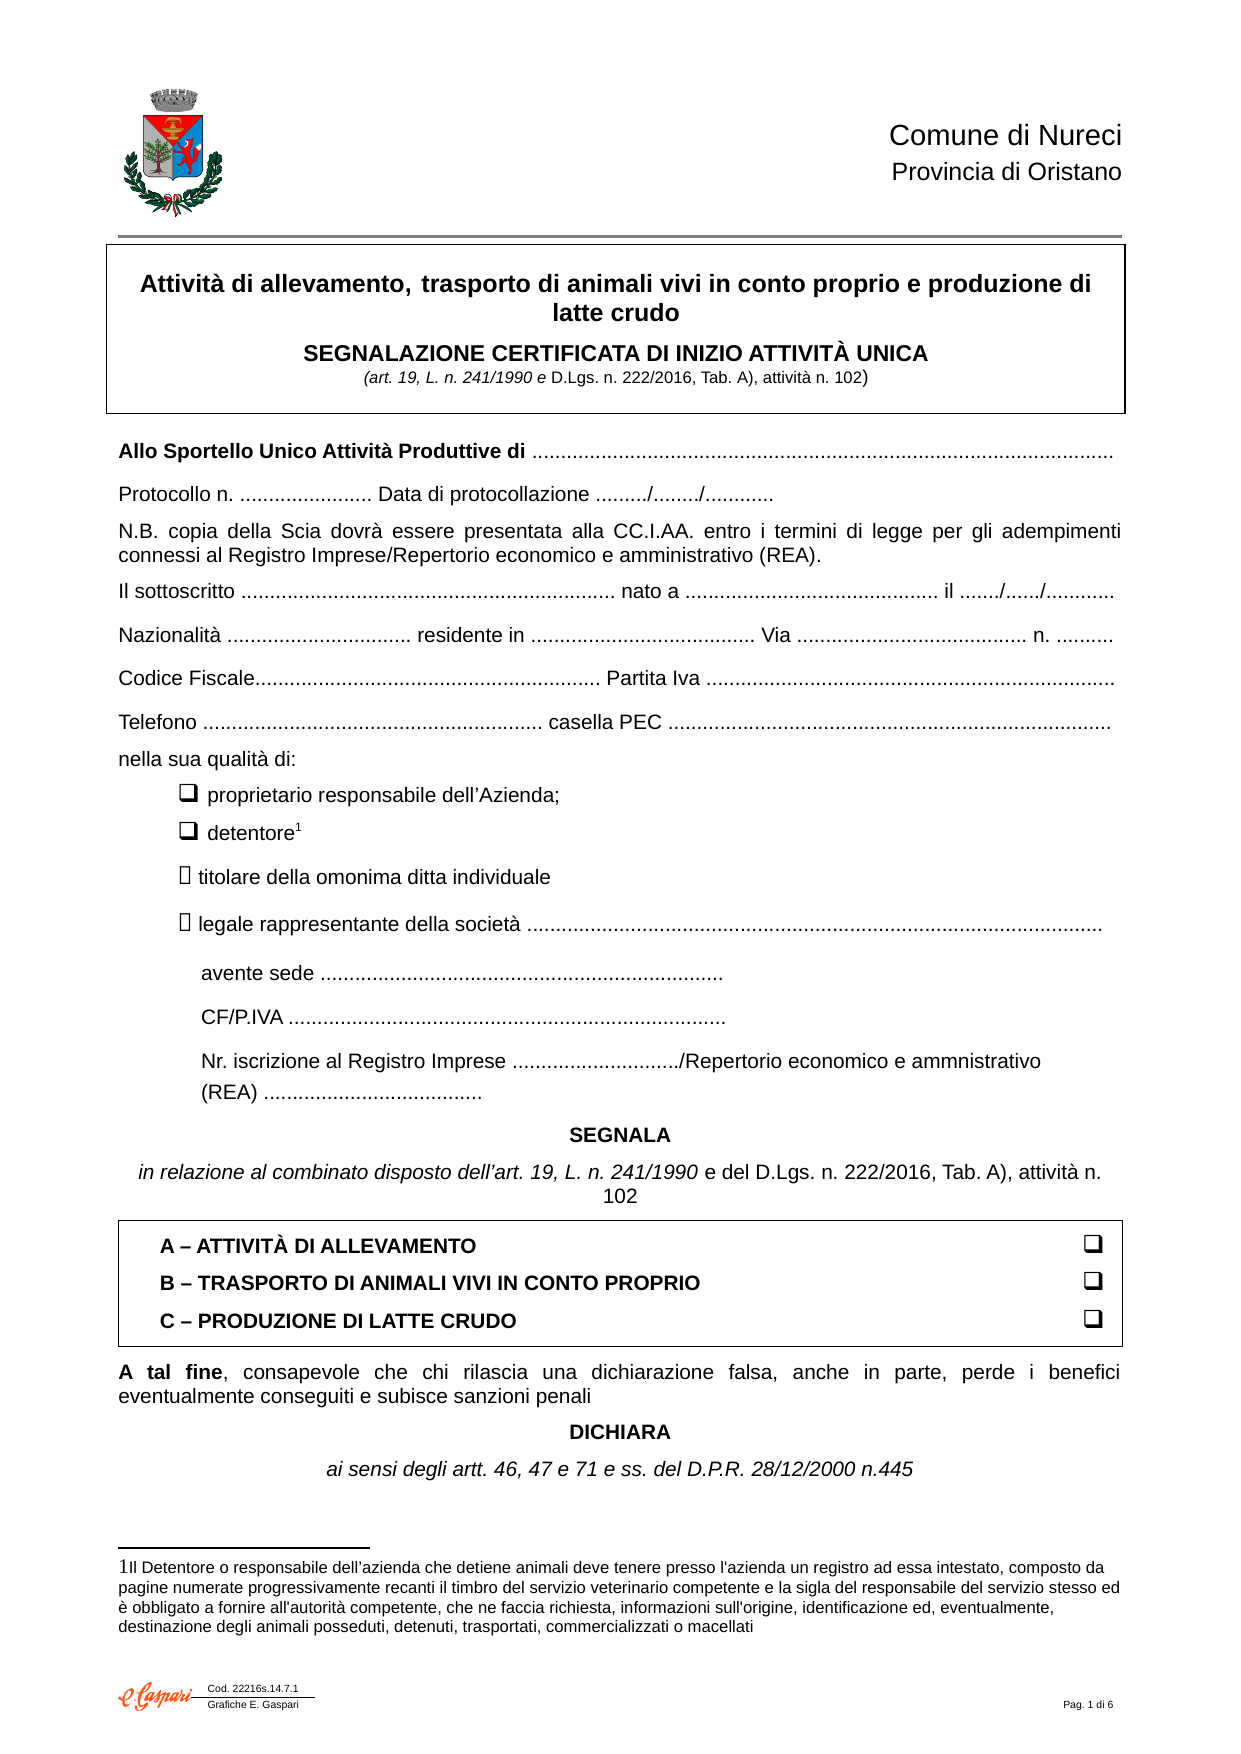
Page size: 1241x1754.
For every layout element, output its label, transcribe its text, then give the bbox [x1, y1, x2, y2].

text Protocollo n. ....................... Data di protocollazione ........./......../............ [118, 482, 1122, 506]
text  proprietario responsabile dell’Azienda; [177, 783, 1122, 808]
text A tal fine, consapevole che chi rilascia una dichiarazione falsa, anche in parte, perde i benefici eventualmente conseguiti e subisce sanzioni penali [118, 1360, 1122, 1408]
picture [204, 152, 224, 157]
picture [118, 1682, 192, 1711]
text Il sottoscritto ................................................................. nato a ............................................ il ......./....../............ [118, 579, 1122, 603]
text Telefono ........................................................... casella PEC ............................................................................. [118, 710, 1122, 734]
text  legale rappresentante della società .................................................................................................... [177, 904, 1122, 938]
text DICHIARA [118, 1420, 1122, 1444]
text SEGNALA [118, 1123, 1122, 1147]
picture [122, 87, 224, 118]
text Allo Sportello Unico Attività Produttive di ..................................................................................................... [118, 438, 1122, 462]
text Provincia di Oristano [118, 157, 1122, 185]
picture [122, 152, 172, 157]
text Nazionalità ................................ residente in ....................................... Via ........................................ n. .......... [118, 623, 1122, 647]
text in relazione al combinato disposto dell’art. 19, L. n. 241/1990 e del D.Lgs. n. 222/2016, Tab. A), attività n. 102 [118, 1160, 1122, 1208]
text ai sensi degli artt. 46, 47 e 71 e ss. del D.P.R. 28/12/2000 n.445 [118, 1457, 1122, 1481]
text Comune di Nureci [118, 118, 1122, 152]
text Nr. iscrizione al Registro Imprese ............................./Repertorio economico e ammnistrativo (REA) ...................................... [201, 1048, 1122, 1103]
text nella sua qualità di: [118, 746, 1122, 770]
text CF/P.IVA ............................................................................ [201, 1005, 1122, 1029]
table_header A – ATTIVITÀ DI ALLEVAMENTO  B – TRASPORTO DI ANIMALI VIVI IN CONTO PROPRIO  C – PRODUZIONE DI LATTE CRUDO  [119, 1221, 1122, 1346]
table_header Attività di allevamento, trasporto di animali vivi in conto proprio e produzione di latte crudo SEGNALAZIONE CERTIFICATA DI INIZIO ATTIVITÀ UNICA (art. 19, L. n. 241/1990 e D.Lgs. n. 222/2016, Tab. A), attività n. 102) [107, 245, 1124, 412]
picture [122, 185, 224, 219]
text Il Detentore o responsabile dell’azienda che detiene animali deve tenere presso l'azienda un registro ad essa intestato, composto da pagine numerate progressivamente recanti il timbro del servizio veterinario competente e la sigla del responsabile del servizio stesso ed è obbligato a fornire all'autorità competente, che ne faccia richiesta, informazioni sull'origine, identificazione ed, eventualmente, destinazione degli animali posseduti, detenuti, trasportati, commercializzati o macellati [118, 1554, 1122, 1636]
text avente sede ...................................................................... [201, 961, 1122, 985]
text  titolare della omonima ditta individuale [177, 858, 1122, 892]
text Codice Fiscale............................................................ Partita Iva ....................................................................... [118, 666, 1122, 690]
text  detentore [177, 820, 1122, 845]
text N.B. copia della Scia dovrà essere presentata alla CC.I.AA. entro i termini di legge per gli adempimenti connessi al Registro Imprese/Repertorio economico e amministrativo (REA). [118, 518, 1122, 566]
